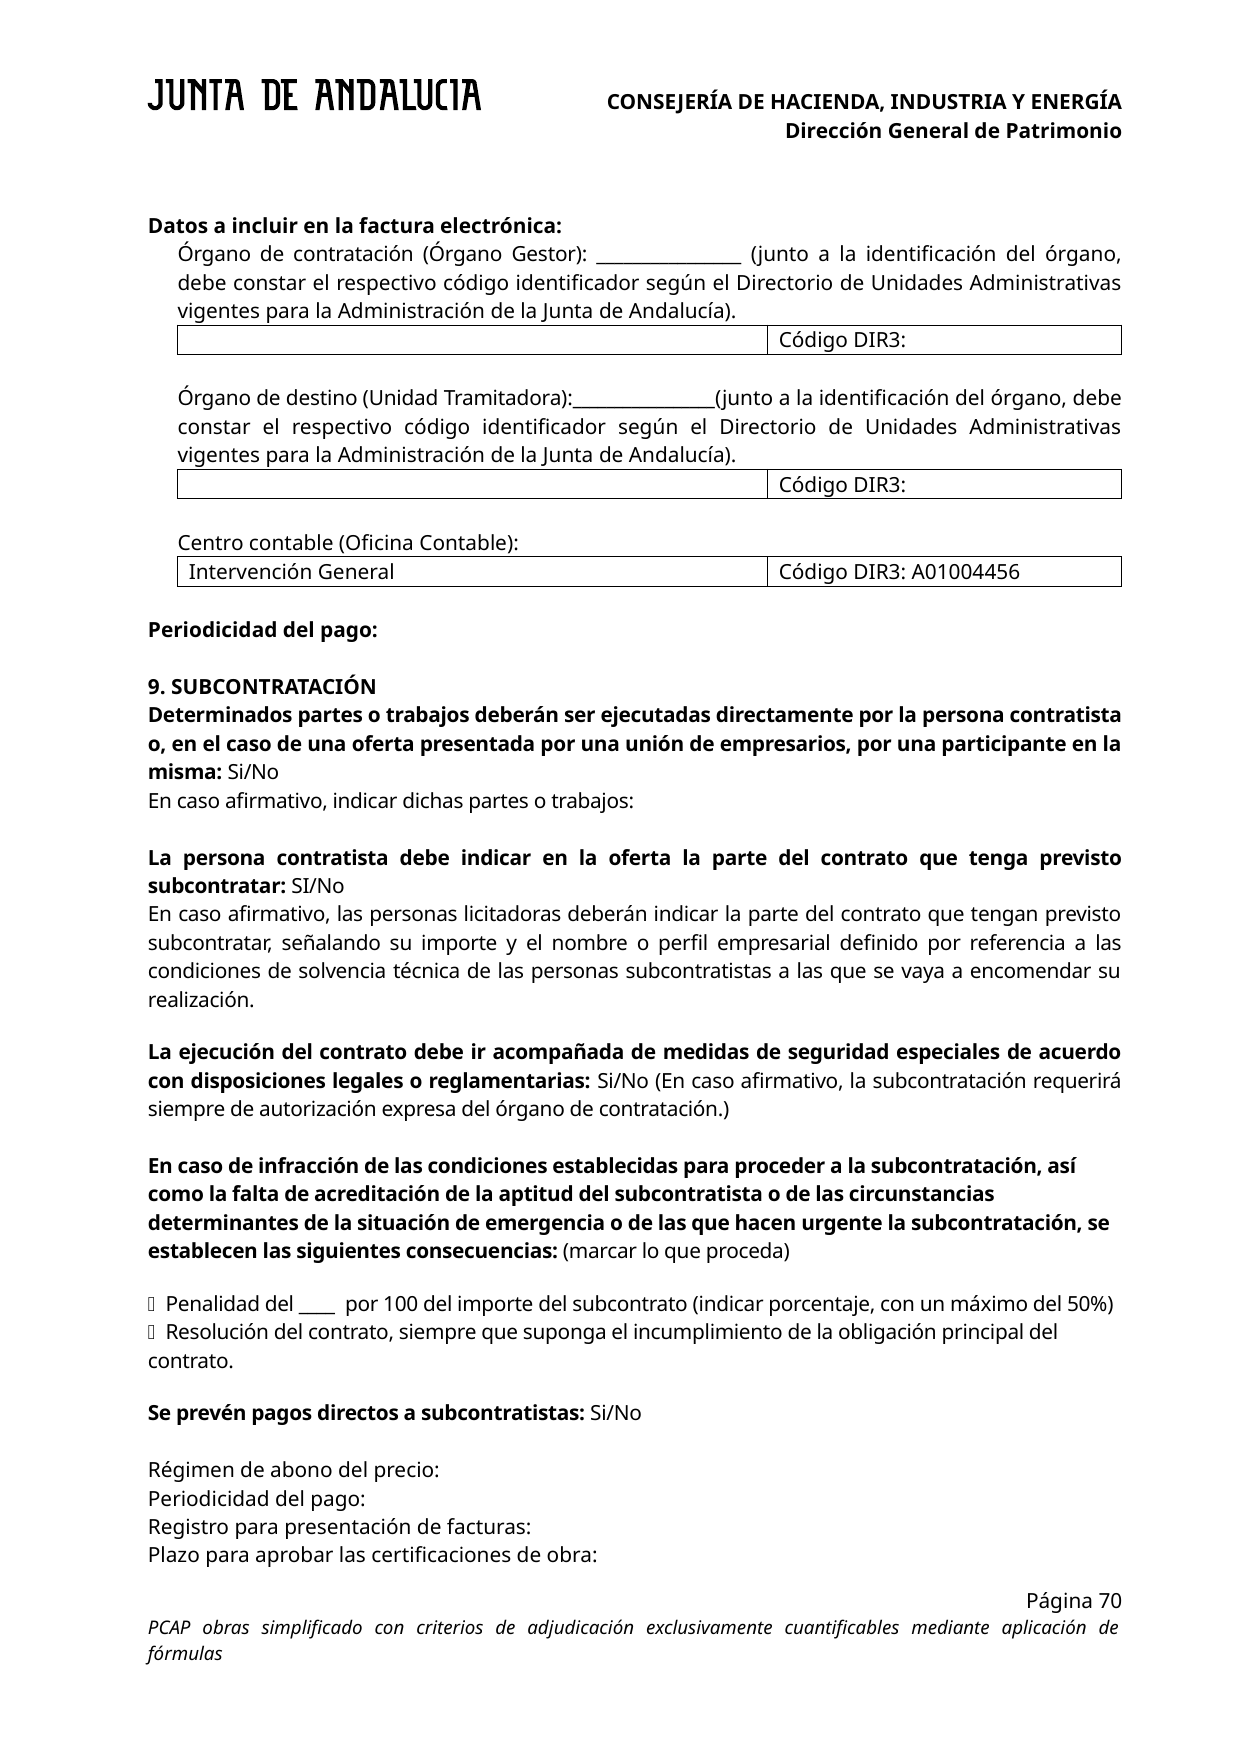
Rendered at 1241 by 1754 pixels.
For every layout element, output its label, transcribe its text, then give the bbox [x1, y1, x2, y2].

table_header Intervención General [178, 557, 767, 586]
text Registro para presentación de facturas: [148, 1512, 1122, 1541]
text Órgano de destino (Unidad Tramitadora):_________________(junto a la identificación del órgano, debe constar el respectivo código identificador según el Directorio de Unidades Administrativas vigentes para la Administración de la Junta de Andalucía). [177, 383, 1122, 469]
table_header Código DIR3: A01004456 [768, 557, 1121, 586]
text Plazo para aprobar las certificaciones de obra: [148, 1541, 1122, 1569]
text Se prevén pagos directos a subcontratistas: Si/No [148, 1398, 1122, 1427]
text Datos a incluir en la factura electrónica: [148, 211, 1122, 239]
text En caso de infracción de las condiciones establecidas para proceder a la subcontratación, así como la falta de acreditación de la aptitud del subcontratista o de las circunstancias determinantes de la situación de emergencia o de las que hacen urgente la subcontratación, se establecen las siguientes consecuencias: (marcar lo que proceda) [148, 1151, 1122, 1265]
table_header [178, 470, 767, 498]
table_header Código DIR3: [768, 470, 1121, 498]
text Régimen de abono del precio: [148, 1455, 1122, 1484]
text En caso afirmativo, las personas licitadoras deberán indicar la parte del contrato que tengan previsto subcontratar, señalando su importe y el nombre o perfil empresarial definido por referencia a las condiciones de solvencia técnica de las personas subcontratistas a las que se vaya a encomendar su realización. [148, 899, 1122, 1013]
text Centro contable (Oficina Contable): [177, 528, 1122, 556]
text La persona contratista debe indicar en la oferta la parte del contrato que tenga previsto subcontratar: SI/No [148, 843, 1122, 899]
text Determinados partes o trabajos deberán ser ejecutadas directamente por la persona contratista o, en el caso de una oferta presentada por una unión de empresarios, por una participante en la misma: Si/No [148, 701, 1122, 786]
table_header Código DIR3: [768, 326, 1121, 354]
text Órgano de contratación (Órgano Gestor): ________________ (junto a la identificación del órgano, debe constar el respectivo código identificador según el Directorio de Unidades Administrativas vigentes para la Administración de la Junta de Andalucía). [177, 239, 1122, 324]
text Periodicidad del pago: [148, 1484, 1122, 1512]
text La ejecución del contrato debe ir acompañada de medidas de seguridad especiales de acuerdo con disposiciones legales o reglamentarias: Si/No (En caso afirmativo, la subcontratación requerirá siempre de autorización expresa del órgano de contratación.) [148, 1037, 1122, 1123]
text  Penalidad del ____ por 100 del importe del subcontrato (indicar porcentaje, con un máximo del 50%) [148, 1289, 1122, 1317]
text Periodicidad del pago: [148, 615, 1122, 644]
text  Resolución del contrato, siempre que suponga el incumplimiento de la obligación principal del contrato. [148, 1317, 1122, 1374]
text En caso afirmativo, indicar dichas partes o trabajos: [148, 786, 1122, 814]
text 9. SUBCONTRATACIÓN [148, 672, 1122, 701]
table_header [178, 326, 767, 354]
